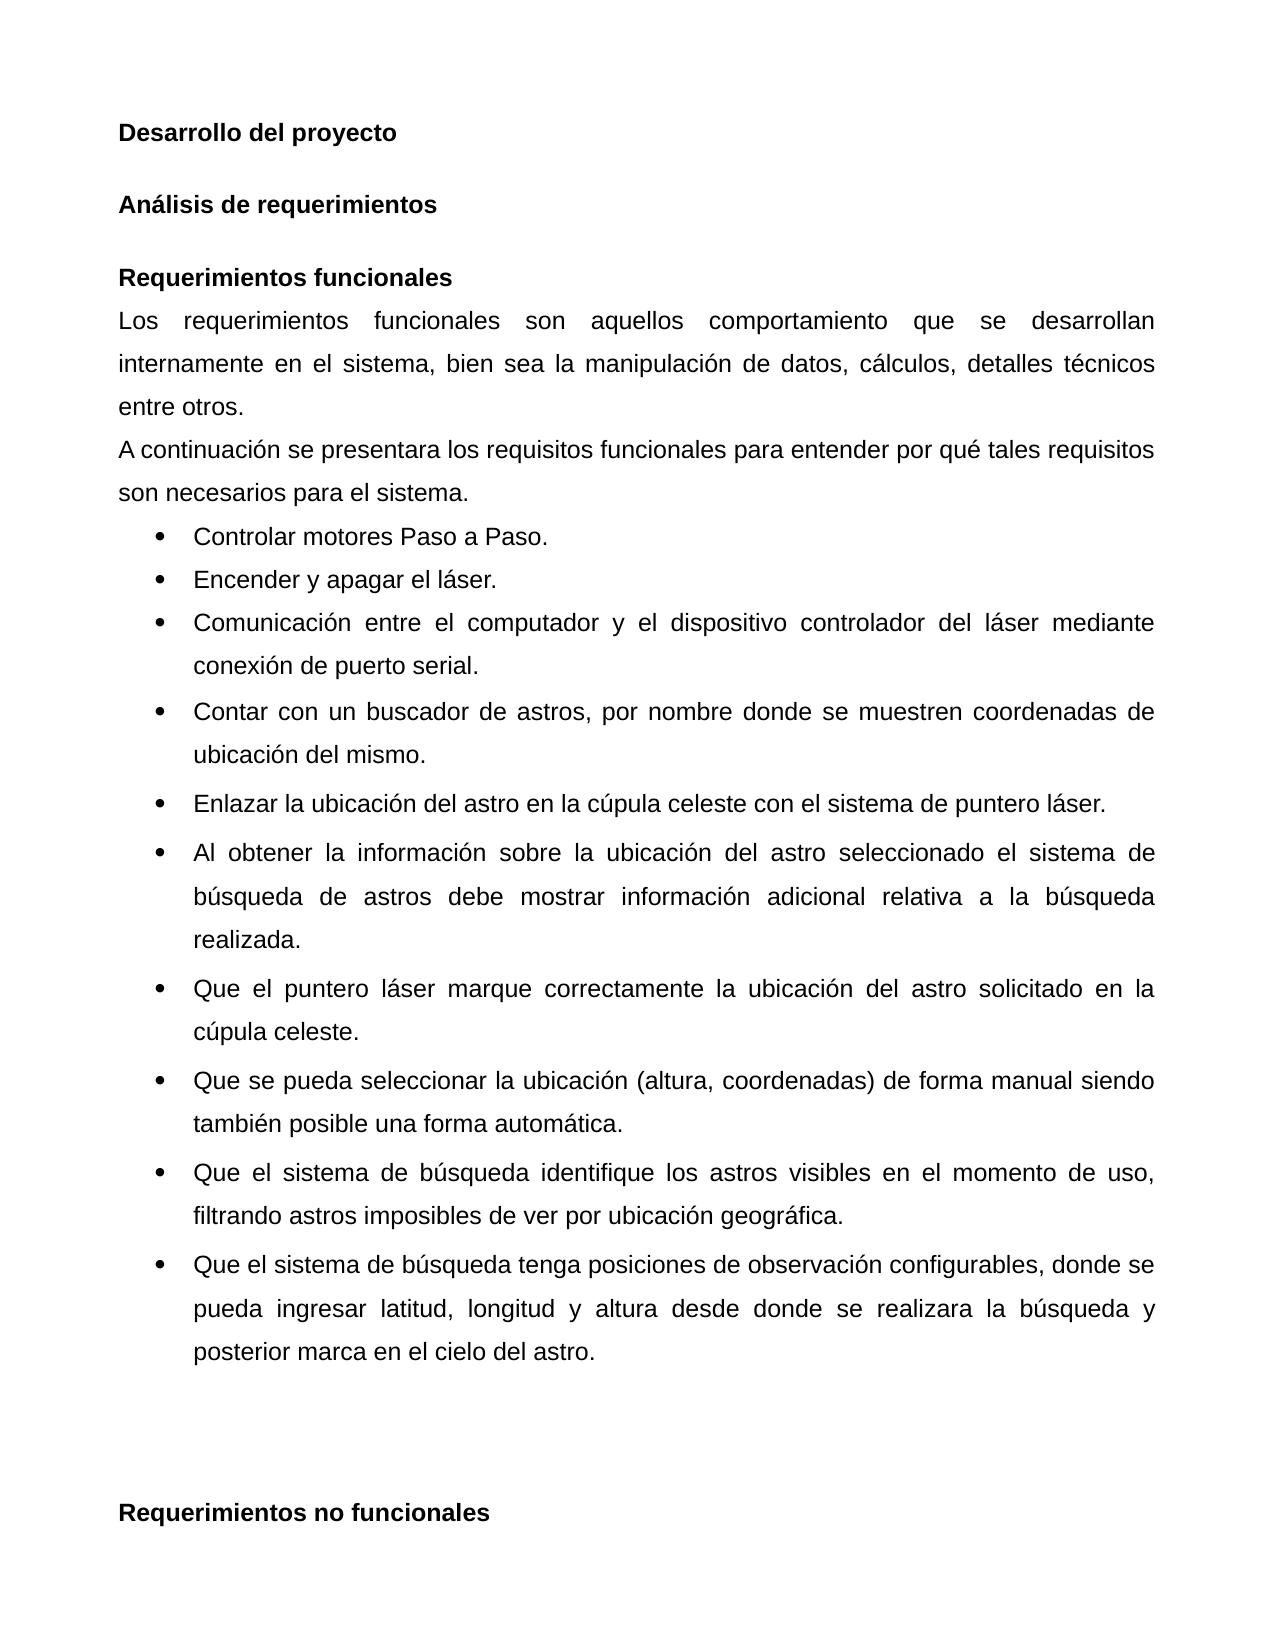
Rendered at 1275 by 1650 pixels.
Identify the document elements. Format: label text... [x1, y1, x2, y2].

list Enlazar la ubicación del astro en la cúpula celeste con el sistema de puntero láser. [156, 789, 1157, 818]
text Requerimientos no funcionales [118, 1498, 1157, 1527]
list Contar con un buscador de astros, por nombre donde se muestren coordenadas de ubicación del mismo. [156, 697, 1157, 769]
list Que el puntero láser marque correctamente la ubicación del astro solicitado en la cúpula celeste. [156, 974, 1157, 1046]
list Comunicación entre el computador y el dispositivo controlador del láser mediante conexión de puerto serial. [156, 608, 1157, 680]
list Que el sistema de búsqueda tenga posiciones de observación configurables, donde se pueda ingresar latitud, longitud y altura desde donde se realizara la búsqueda y posterior marca en el cielo del astro. [156, 1250, 1157, 1365]
text A continuación se presentara los requisitos funcionales para entender por qué tales requisitos son necesarios para el sistema. [118, 435, 1157, 507]
list Que el sistema de búsqueda identifique los astros visibles en el momento de uso, filtrando astros imposibles de ver por ubicación geográfica. [156, 1158, 1157, 1230]
text Desarrollo del proyecto [118, 118, 1157, 147]
list Encender y apagar el láser. [156, 565, 1157, 593]
list Controlar motores Paso a Paso. [156, 521, 1157, 550]
list Al obtener la información sobre la ubicación del astro seleccionado el sistema de búsqueda de astros debe mostrar información adicional relativa a la búsqueda realizada. [156, 838, 1157, 953]
text Requerimientos funcionales [118, 263, 1157, 291]
text Los requerimientos funcionales son aquellos comportamiento que se desarrollan internamente en el sistema, bien sea la manipulación de datos, cálculos, detalles técnicos entre otros. [118, 306, 1157, 421]
list Que se pueda seleccionar la ubicación (altura, coordenadas) de forma manual siendo también posible una forma automática. [156, 1066, 1157, 1138]
text Análisis de requerimientos [118, 190, 1157, 219]
